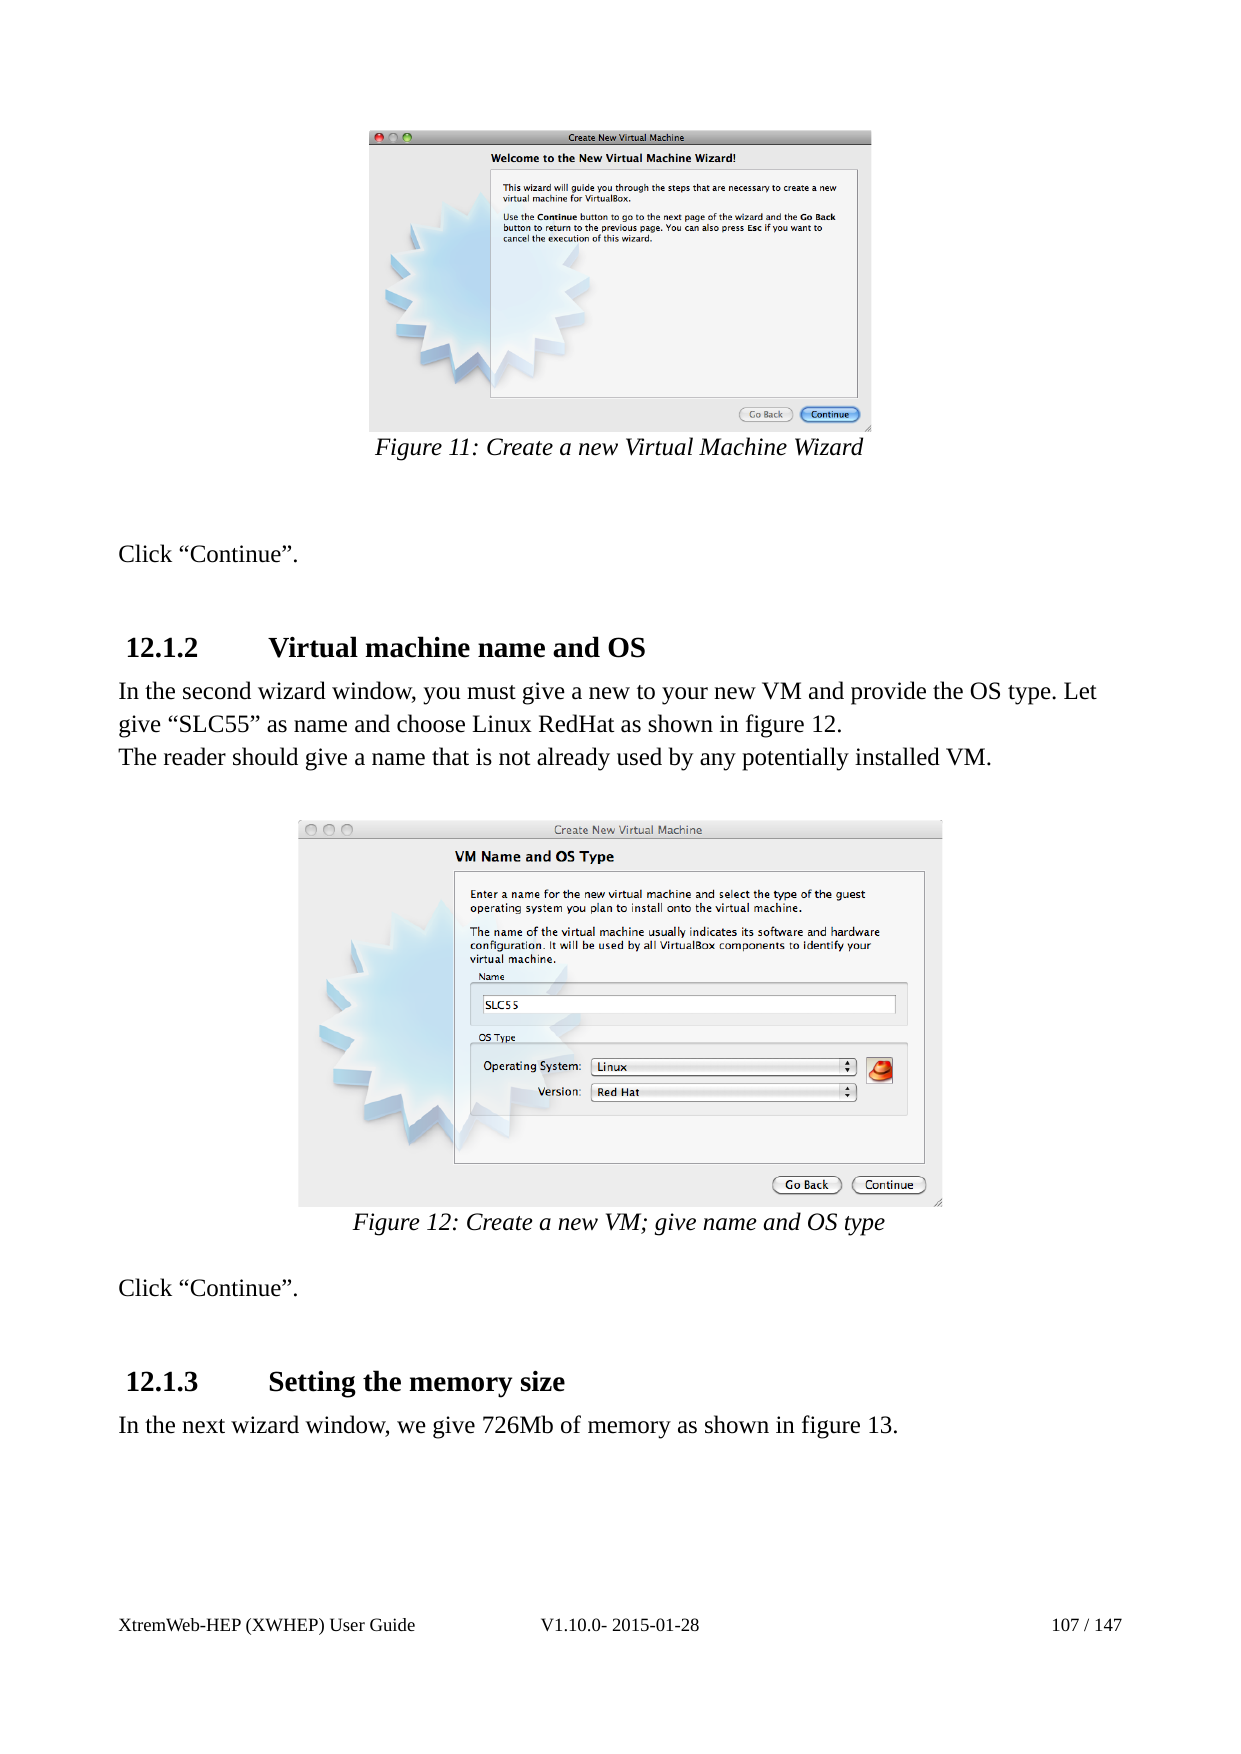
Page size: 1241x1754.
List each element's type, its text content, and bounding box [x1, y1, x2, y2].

text Figure 11: Create a new Virtual Machine Wizard [369, 432, 871, 461]
text In the second wizard window, you must give a new to your new VM and provide the OS type. Let give “SLC55” as name and choose Linux RedHat as shown in figure 12. [118, 676, 1122, 738]
subtitle Setting the memory size [118, 1364, 1122, 1398]
text The reader should give a name that is not already used by any potentially installed VM. [118, 742, 1122, 771]
picture [369, 130, 872, 432]
picture [298, 820, 943, 1207]
text Click “Continue”. [118, 1273, 1122, 1302]
text Click “Continue”. [118, 539, 1122, 567]
subtitle Virtual machine name and OS [118, 630, 1122, 663]
text In the next wizard window, we give 726Mb of memory as shown in figure 13. [118, 1410, 1122, 1439]
text Figure 12: Create a new VM; give name and OS type [298, 1207, 942, 1236]
